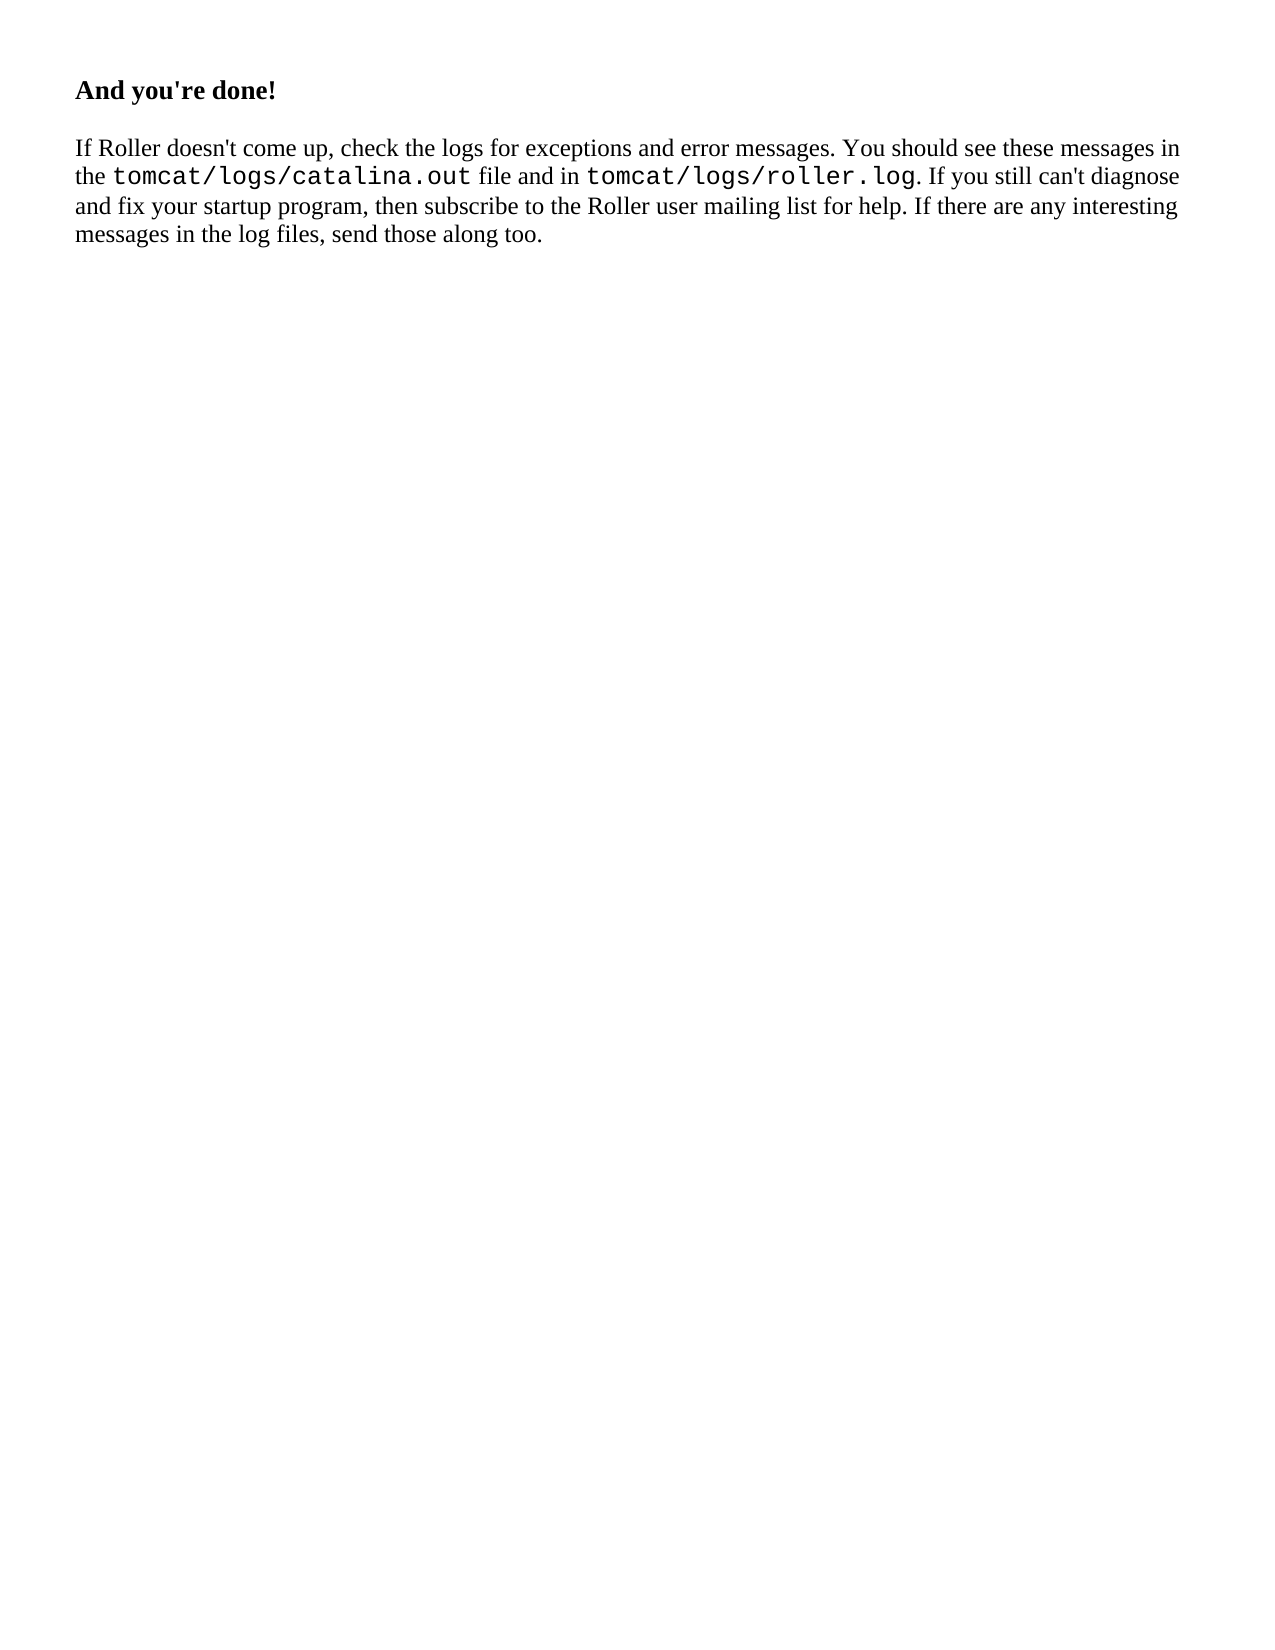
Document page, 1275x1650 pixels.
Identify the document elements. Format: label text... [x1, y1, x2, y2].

subtitle And you're done! [75, 75, 1200, 105]
text If Roller doesn't come up, check the logs for exceptions and error messages. You should see these messages in the tomcat/logs/catalina.out file and in tomcat/logs/roller.log. If you still can't diagnose and fix your startup program, then subscribe to the Roller user mailing list for help. If there are any interesting messages in the log files, send those along too. [75, 134, 1200, 247]
